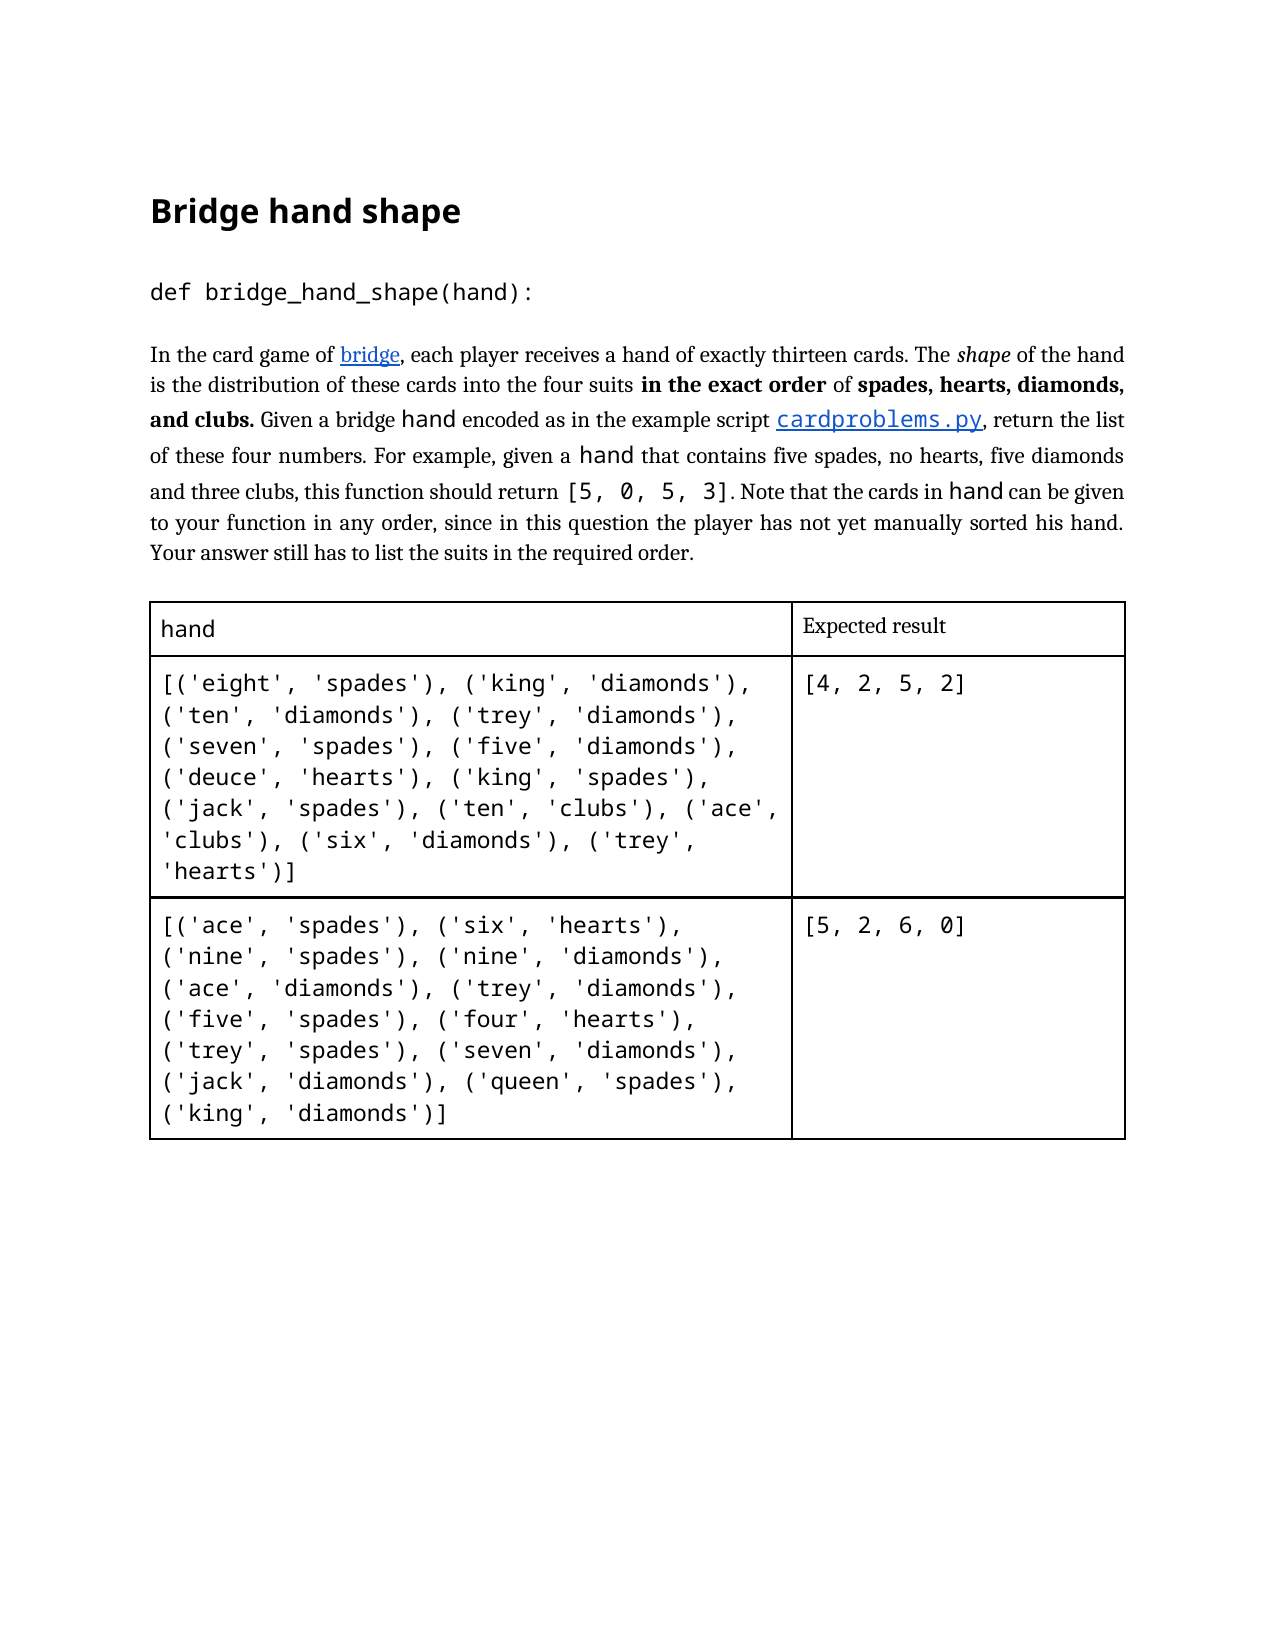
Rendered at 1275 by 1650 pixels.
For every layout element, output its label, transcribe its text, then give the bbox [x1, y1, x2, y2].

table_header hand [151, 603, 791, 655]
text In the card game of bridge, each player receives a hand of exactly thirteen cards. The shape of the hand is the distribution of these cards into the four suits in the exact order of spades, hearts, diamonds, and clubs. Given a bridge hand encoded as in the example script cardproblems.py, return the list of these four numbers. For example, given a hand that contains five spades, no hearts, five diamonds and three clubs, this function should return [5, 0, 5, 3]. Note that the cards in hand can be given to your function in any order, since in this question the player has not yet manually sorted his hand. Your answer still has to list the suits in the required order. [150, 342, 1125, 567]
table_header Expected result [793, 603, 1124, 655]
table_cell [5, 2, 6, 0] [793, 899, 1124, 1138]
text def bridge_hand_shape(hand): [150, 276, 1125, 307]
table_cell [('eight', 'spades'), ('king', 'diamonds'), ('ten', 'diamonds'), ('trey', 'diamonds'), ('seven', 'spades'), ('five', 'diamonds'), ('deuce', 'hearts'), ('king', 'spades'), ('jack', 'spades'), ('ten', 'clubs'), ('ace', 'clubs'), ('six', 'diamonds'), ('trey', 'hearts')] [151, 657, 791, 896]
table_cell [4, 2, 5, 2] [793, 657, 1124, 896]
subtitle Bridge hand shape [150, 187, 1125, 233]
table_cell [('ace', 'spades'), ('six', 'hearts'), ('nine', 'spades'), ('nine', 'diamonds'), ('ace', 'diamonds'), ('trey', 'diamonds'), ('five', 'spades'), ('four', 'hearts'), ('trey', 'spades'), ('seven', 'diamonds'), ('jack', 'diamonds'), ('queen', 'spades'), ('king', 'diamonds')] [151, 899, 791, 1138]
